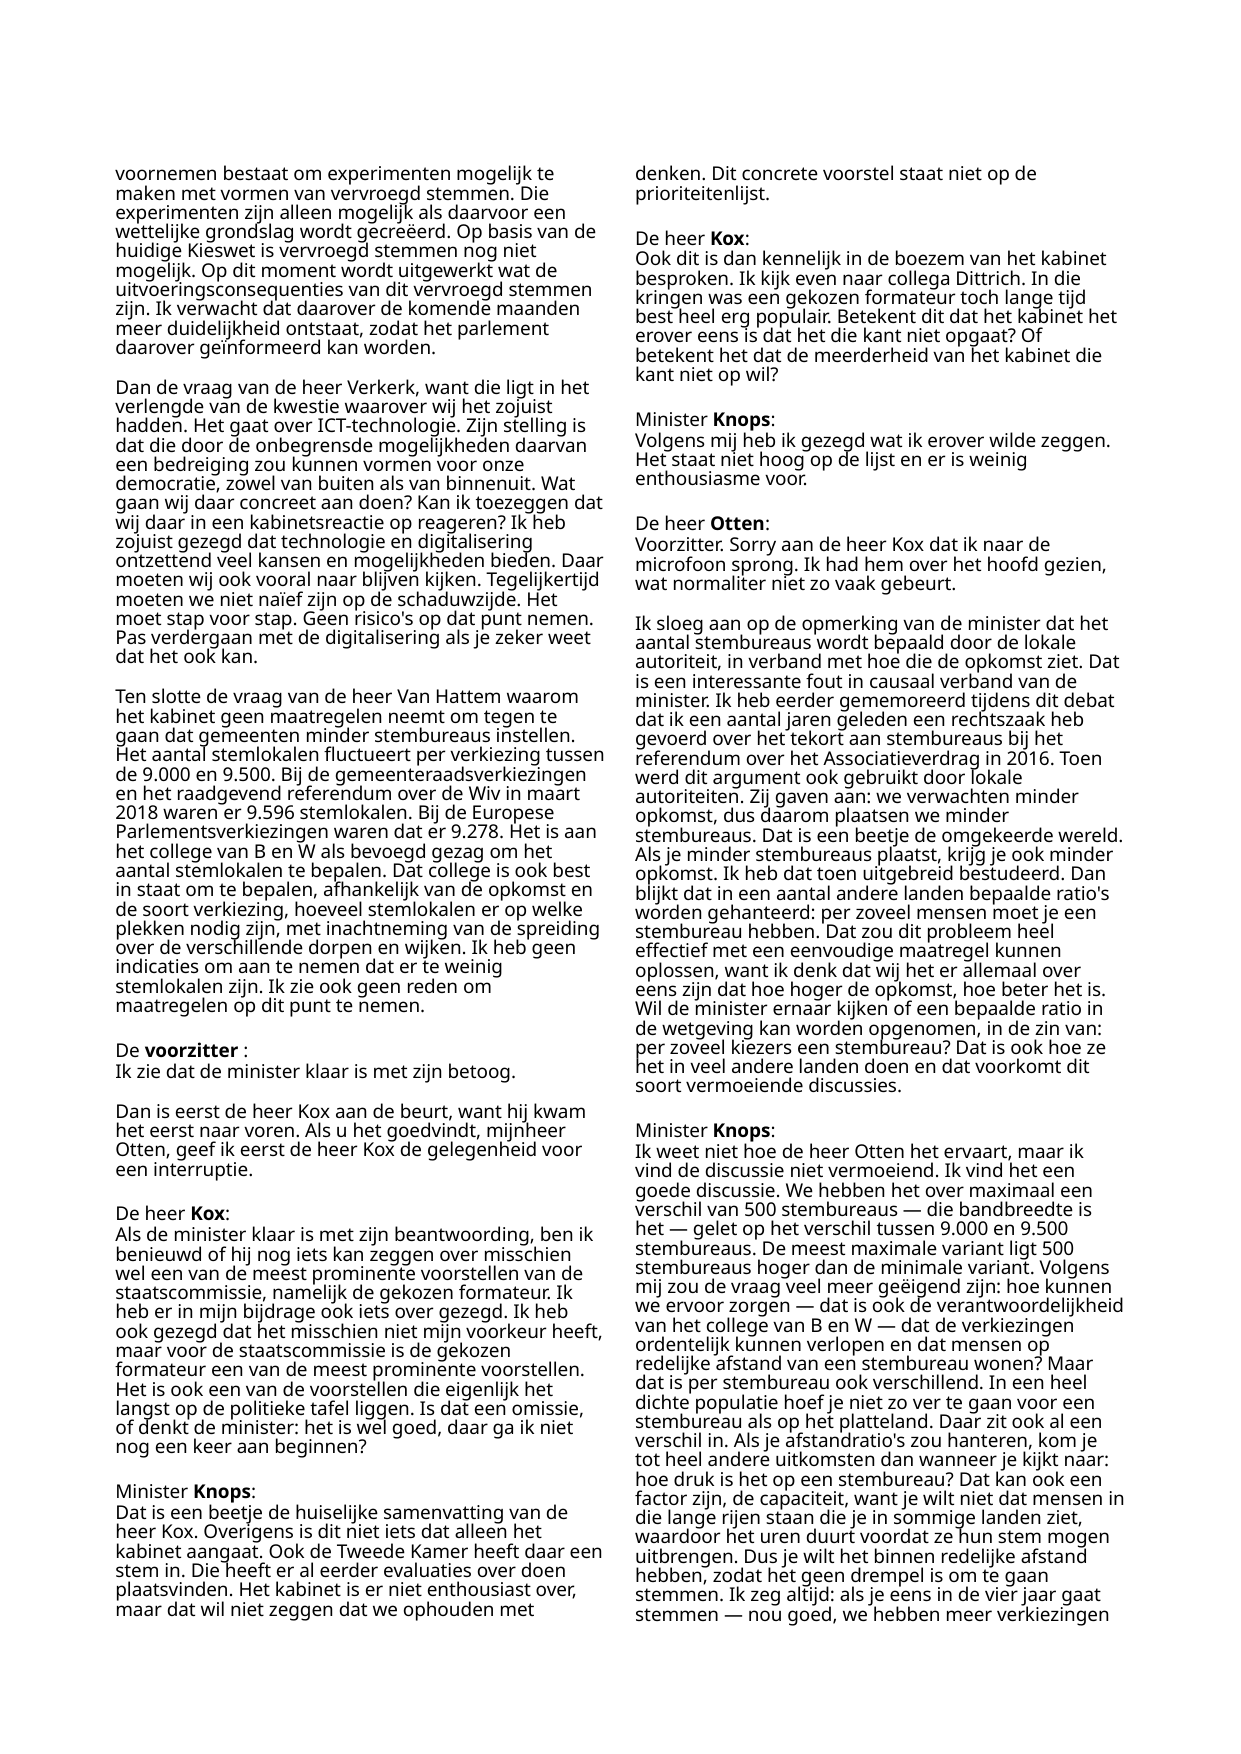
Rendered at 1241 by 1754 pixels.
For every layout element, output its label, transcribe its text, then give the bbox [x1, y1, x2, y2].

text Minister Knops: [635, 1117, 1125, 1143]
text Dan de vraag van de heer Verkerk, want die ligt in het verlengde van de kwestie waarover wij het zojuist hadden. Het gaat over ICT-technologie. Zijn stelling is dat die door de onbegrensde mogelijkheden daarvan een bedreiging zou kunnen vormen voor onze democratie, zowel van buiten als van binnenuit. Wat gaan wij daar concreet aan doen? Kan ik toezeggen dat wij daar in een kabinetsreactie op reageren? Ik heb zojuist gezegd dat technologie en digitalisering ontzettend veel kansen en mogelijkheden bieden. Daar moeten wij ook vooral naar blijven kijken. Tegelijkertijd moeten we niet naïef zijn op de schaduwzijde. Het moet stap voor stap. Geen risico's op dat punt nemen. Pas verdergaan met de digitalisering als je zeker weet dat het ook kan. [115, 379, 605, 668]
text Als de minister klaar is met zijn beantwoording, ben ik benieuwd of hij nog iets kan zeggen over misschien wel een van de meest prominente voorstellen van de staatscommissie, namelijk de gekozen formateur. Ik heb er in mijn bijdrage ook iets over gezegd. Ik heb ook gezegd dat het misschien niet mijn voorkeur heeft, maar voor de staatscommissie is de gekozen formateur een van de meest prominente voorstellen. Het is ook een van de voorstellen die eigenlijk het langst op de politieke tafel liggen. Is dat een omissie, of denkt de minister: het is wel goed, daar ga ik niet nog een keer aan beginnen? [115, 1226, 605, 1458]
text Dan is eerst de heer Kox aan de beurt, want hij kwam het eerst naar voren. Als u het goedvindt, mijnheer Otten, geef ik eerst de heer Kox de gelegenheid voor een interruptie. [115, 1103, 605, 1180]
text Ik weet niet hoe de heer Otten het ervaart, maar ik vind de discussie niet vermoeiend. Ik vind het een goede discussie. We hebben het over maximaal een verschil van 500 stembureaus — die bandbreedte is het — gelet op het verschil tussen 9.000 en 9.500 stembureaus. De meest maximale variant ligt 500 stembureaus hoger dan de minimale variant. Volgens mij zou de vraag veel meer geëigend zijn: hoe kunnen we ervoor zorgen — dat is ook de verantwoordelijkheid van het college van B en W — dat de verkiezingen ordentelijk kunnen verlopen en dat mensen op redelijke afstand van een stembureau wonen? Maar dat is per stembureau ook verschillend. In een heel dichte populatie hoef je niet zo ver te gaan voor een stembureau als op het platteland. Daar zit ook al een verschil in. Als je afstandratio's zou hanteren, kom je tot heel andere uitkomsten dan wanneer je kijkt naar: hoe druk is het op een stembureau? Dat kan ook een factor zijn, de capaciteit, want je wilt niet dat mensen in die lange rijen staan die je in sommige landen ziet, waardoor het uren duurt voordat ze hun stem mogen uitbrengen. Dus je wilt het binnen redelijke afstand hebben, zodat het geen drempel is om te gaan stemmen. Ik zeg altijd: als je eens in de vier jaar gaat stemmen — nou goed, we hebben meer verkiezingen [635, 1143, 1125, 1625]
text De voorzitter : [115, 1037, 605, 1063]
text Ten slotte de vraag van de heer Van Hattem waarom het kabinet geen maatregelen neemt om tegen te gaan dat gemeenten minder stembureaus instellen. Het aantal stemlokalen fluctueert per verkiezing tussen de 9.000 en 9.500. Bij de gemeenteraadsverkiezingen en het raadgevend referendum over de Wiv in maart 2018 waren er 9.596 stemlokalen. Bij de Europese Parlementsverkiezingen waren dat er 9.278. Het is aan het college van B en W als bevoegd gezag om het aantal stemlokalen te bepalen. Dat college is ook best in staat om te bepalen, afhankelijk van de opkomst en de soort verkiezing, hoeveel stemlokalen er op welke plekken nodig zijn, met inachtneming van de spreiding over de verschillende dorpen en wijken. Ik heb geen indicaties om aan te nemen dat er te weinig stemlokalen zijn. Ik zie ook geen reden om maatregelen op dit punt te nemen. [115, 688, 605, 1016]
text denken. Dit concrete voorstel staat niet op de prioriteitenlijst. [635, 165, 1125, 204]
text De heer Kox: [635, 225, 1125, 250]
text Minister Knops: [115, 1478, 605, 1504]
text Dat is een beetje de huiselijke samenvatting van de heer Kox. Overigens is dit niet iets dat alleen het kabinet aangaat. Ook de Tweede Kamer heeft daar een stem in. Die heeft er al eerder evaluaties over doen plaatsvinden. Het kabinet is er niet enthousiast over, maar dat wil niet zeggen dat we ophouden met [115, 1504, 605, 1620]
text Volgens mij heb ik gezegd wat ik erover wilde zeggen. Het staat niet hoog op de lijst en er is weinig enthousiasme voor. [635, 432, 1125, 490]
text Minister Knops: [635, 406, 1125, 432]
text De heer Otten: [635, 511, 1125, 536]
text voornemen bestaat om experimenten mogelijk te maken met vormen van vervroegd stemmen. Die experimenten zijn alleen mogelijk als daarvoor een wettelijke grondslag wordt gecreëerd. Op basis van de huidige Kieswet is vervroegd stemmen nog niet mogelijk. Op dit moment wordt uitgewerkt wat de uitvoeringsconsequenties van dit vervroegd stemmen zijn. Ik verwacht dat daarover de komende maanden meer duidelijkheid ontstaat, zodat het parlement daarover geïnformeerd kan worden. [115, 165, 605, 358]
text Voorzitter. Sorry aan de heer Kox dat ik naar de microfoon sprong. Ik had hem over het hoofd gezien, wat normaliter niet zo vaak gebeurt. [635, 536, 1125, 594]
text Ook dit is dan kennelijk in de boezem van het kabinet besproken. Ik kijk even naar collega Dittrich. In die kringen was een gekozen formateur toch lange tijd best heel erg populair. Betekent dit dat het kabinet het erover eens is dat het die kant niet opgaat? Of betekent het dat de meerderheid van het kabinet die kant niet op wil? [635, 250, 1125, 385]
text De heer Kox: [115, 1201, 605, 1226]
text Ik zie dat de minister klaar is met zijn betoog. [115, 1063, 605, 1082]
text Ik sloeg aan op de opmerking van de minister dat het aantal stembureaus wordt bepaald door de lokale autoriteit, in verband met hoe die de opkomst ziet. Dat is een interessante fout in causaal verband van de minister. Ik heb eerder gememoreerd tijdens dit debat dat ik een aantal jaren geleden een rechtszaak heb gevoerd over het tekort aan stembureaus bij het referendum over het Associatieverdrag in 2016. Toen werd dit argument ook gebruikt door lokale autoriteiten. Zij gaven aan: we verwachten minder opkomst, dus daarom plaatsen we minder stembureaus. Dat is een beetje de omgekeerde wereld. Als je minder stembureaus plaatst, krijg je ook minder opkomst. Ik heb dat toen uitgebreid bestudeerd. Dan blijkt dat in een aantal andere landen bepaalde ratio's worden gehanteerd: per zoveel mensen moet je een stembureau hebben. Dat zou dit probleem heel effectief met een eenvoudige maatregel kunnen oplossen, want ik denk dat wij het er allemaal over eens zijn dat hoe hoger de opkomst, hoe beter het is. Wil de minister ernaar kijken of een bepaalde ratio in de wetgeving kan worden opgenomen, in de zin van: per zoveel kiezers een stembureau? Dat is ook hoe ze het in veel andere landen doen en dat voorkomt dit soort vermoeiende discussies. [635, 615, 1125, 1097]
